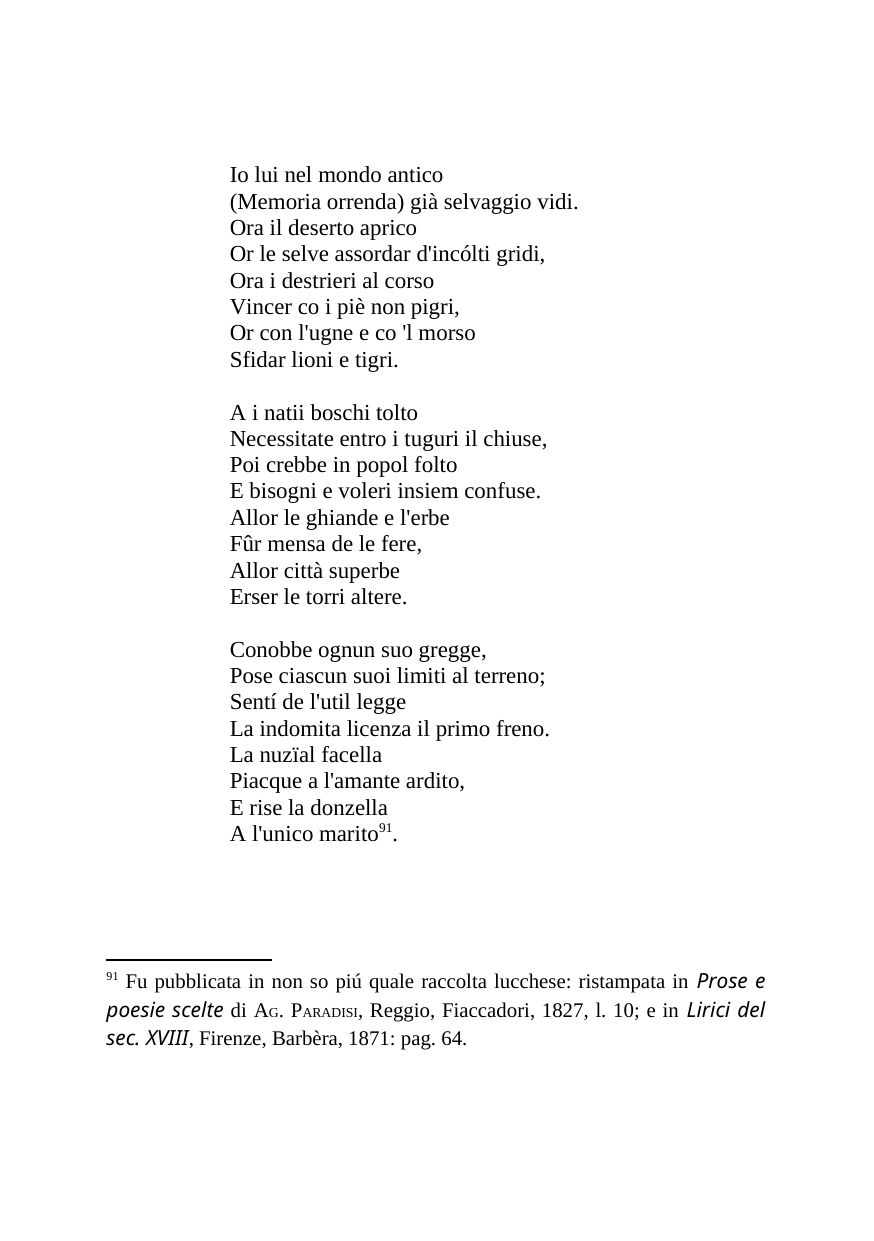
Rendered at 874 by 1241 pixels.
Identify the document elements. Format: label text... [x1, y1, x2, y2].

text Ora il deserto aprico [200, 214, 768, 240]
text Allor città superbe [200, 557, 768, 583]
text Pose ciascun suoi limiti al terreno; [200, 662, 768, 688]
text (Memoria orrenda) già selvaggio vidi. [200, 188, 768, 214]
text Sfidar lioni e tigri. [200, 346, 768, 372]
text A i natii boschi tolto [200, 398, 768, 425]
text Io lui nel mondo antico [200, 161, 768, 188]
text Ora i destrieri al corso [200, 267, 768, 293]
text E bisogni e voleri insiem confuse. [200, 478, 768, 504]
text Poi crebbe in popol folto [200, 451, 768, 478]
text La nuzïal facella [200, 741, 768, 767]
text Piacque a l'amante ardito, [200, 767, 768, 794]
text Fûr mensa de le fere, [200, 530, 768, 557]
text Fu pubblicata in non so piú quale raccolta lucchese: ristampata in Prose e poesie scelte di Ag. Paradisi, Reggio, Fiaccadori, 1827, l. 10; e in Lirici del sec. XVIII, Firenze, Barbèra, 1871: pag. 64. [106, 966, 768, 1052]
text La indomita licenza il primo freno. [200, 715, 768, 741]
text Conobbe ognun suo gregge, [200, 636, 768, 662]
text E rise la donzella [200, 794, 768, 820]
text Or con l'ugne e co 'l morso [200, 319, 768, 346]
text Necessitate entro i tuguri il chiuse, [200, 425, 768, 451]
text Allor le ghiande e l'erbe [200, 504, 768, 530]
text Vincer co i piè non pigri, [200, 293, 768, 319]
text A l'unico marito. [200, 820, 768, 847]
text Sentí de l'util legge [200, 688, 768, 715]
text Erser le torri altere. [200, 583, 768, 609]
text Or le selve assordar d'incólti gridi, [200, 240, 768, 267]
